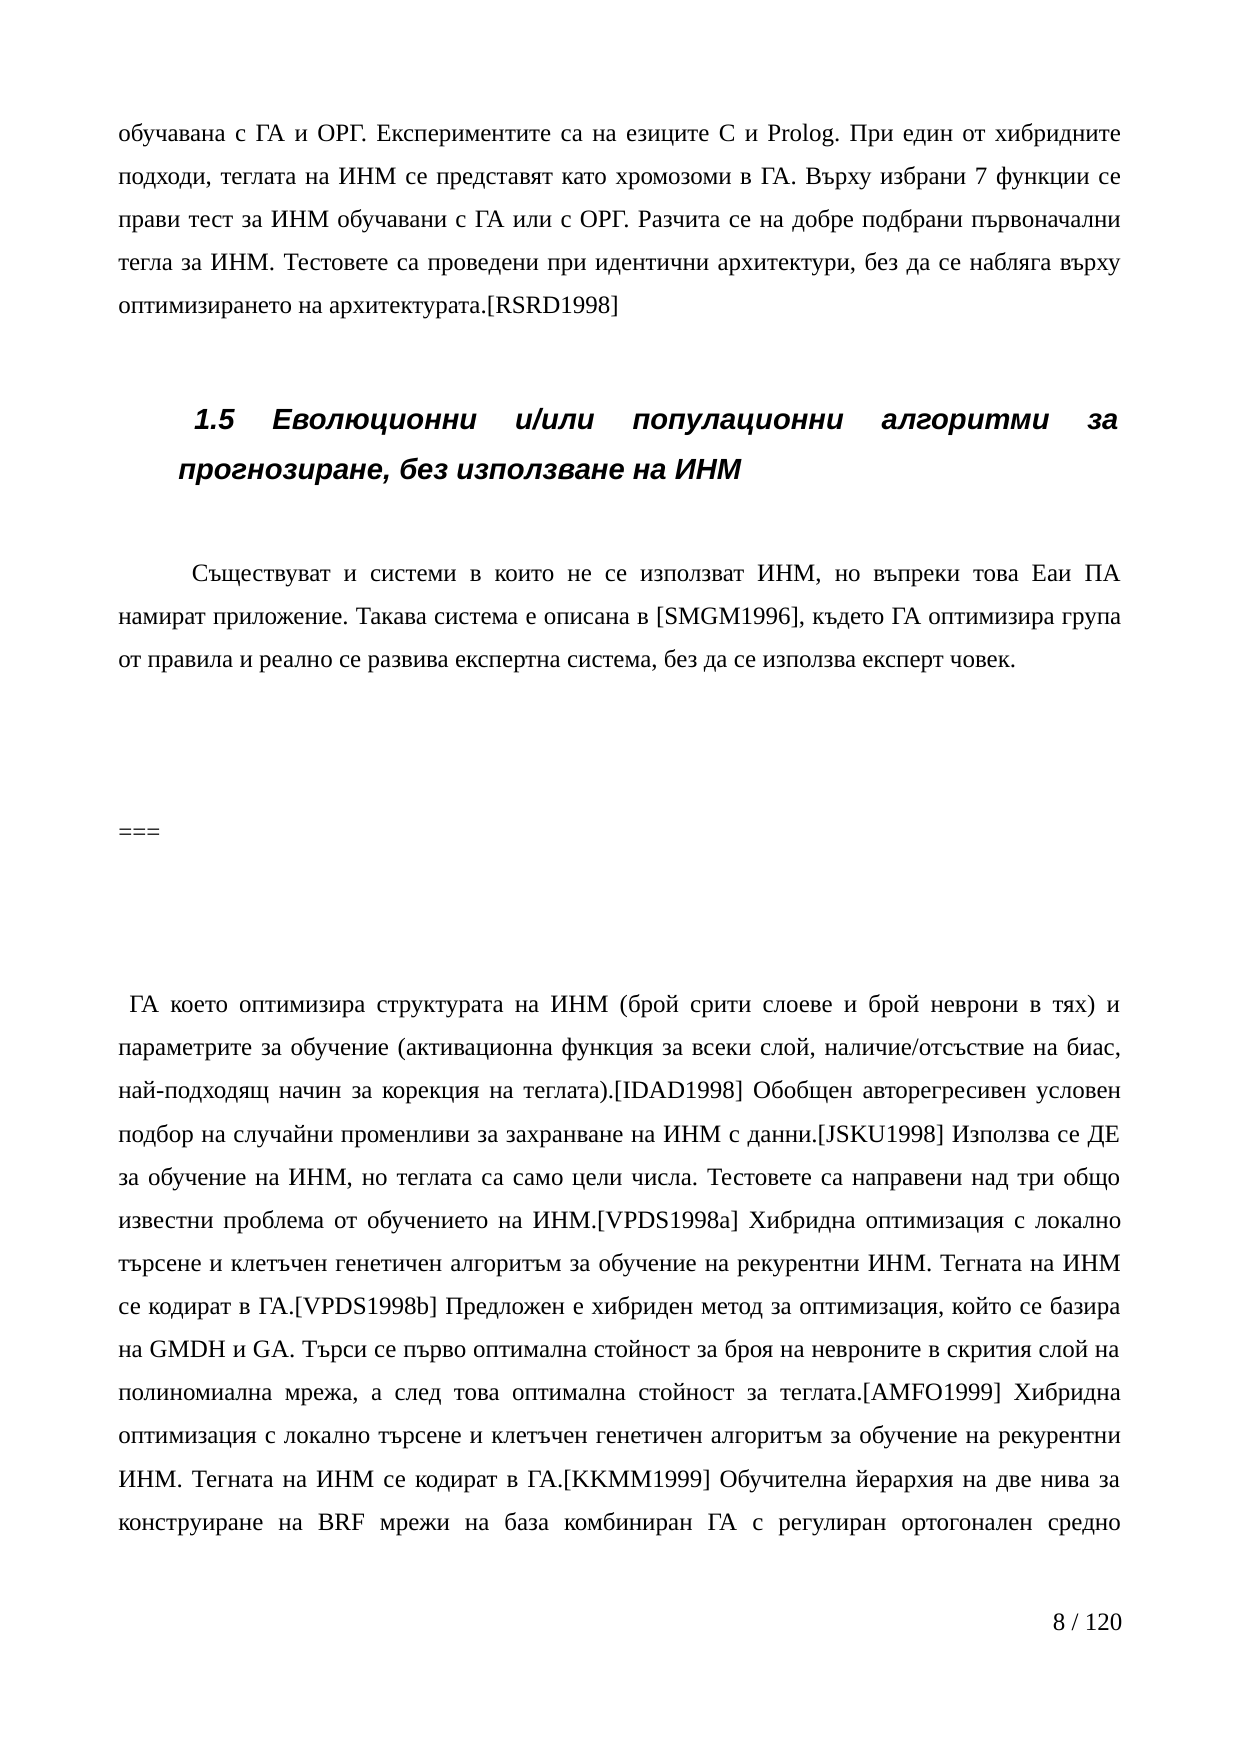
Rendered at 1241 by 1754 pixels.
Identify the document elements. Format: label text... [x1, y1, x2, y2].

text === [118, 817, 1122, 846]
text обучавана с ГА и ОРГ. Експериментите са на езиците С и Prolog. При един от хибридните подходи, теглата на ИНМ се представят като хромозоми в ГА. Върху избрани 7 функции се прави тест за ИНМ обучавани с ГА или с ОРГ. Разчита се на добре подбрани първоначални тегла за ИНМ. Тестовете са проведени при идентични архитектури, без да се набляга върху оптимизирането на архитектурата.[RSRD1998] [118, 118, 1122, 319]
text ГА което оптимизира структурата на ИНМ (брой срити слоеве и брой неврони в тях) и параметрите за обучение (активационна функция за всеки слой, наличие/отсъствие на биас, най-подходящ начин за корекция на теглата).[IDAD1998] Обобщен авторегресивен условен подбор на случайни променливи за захранване на ИНМ с данни.[JSKU1998] Използва се ДЕ за обучение на ИНМ, но теглата са само цели числа. Тестовете са направени над три общо известни проблема от обучението на ИНМ.[VPDS1998a] Хибридна оптимизация с локално търсене и клетъчен генетичен алгоритъм за обучение на рекурентни ИНМ. Тегната на ИНМ се кодират в ГА.[VPDS1998b] Предложен е хибриден метод за оптимизация, който се базира на GMDH и GA. Търси се първо оптимална стойност за броя на невроните в скрития слой на полиномиална мрежа, а след това оптимална стойност за теглата.[AMFO1999] Хибридна оптимизация с локално търсене и клетъчен генетичен алгоритъм за обучение на рекурентни ИНМ. Тегната на ИНМ се кодират в ГА.[KKMM1999] Обучителна йерархия на две нива за конструиране на BRF мрежи на база комбиниран ГА с регулиран ортогонален средно [118, 989, 1122, 1536]
text Съществуват и системи в които не се използват ИНМ, но въпреки това Еаи ПА намират приложение. Такава система е описана в [SMGM1996], където ГА оптимизира група от правила и реално се развива експертна система, без да се използва експерт човек. [118, 558, 1122, 673]
subtitle 1.5 Еволюционни и/или популационни алгоритми за прогнозиране, без използване на ИНМ [118, 402, 1122, 486]
